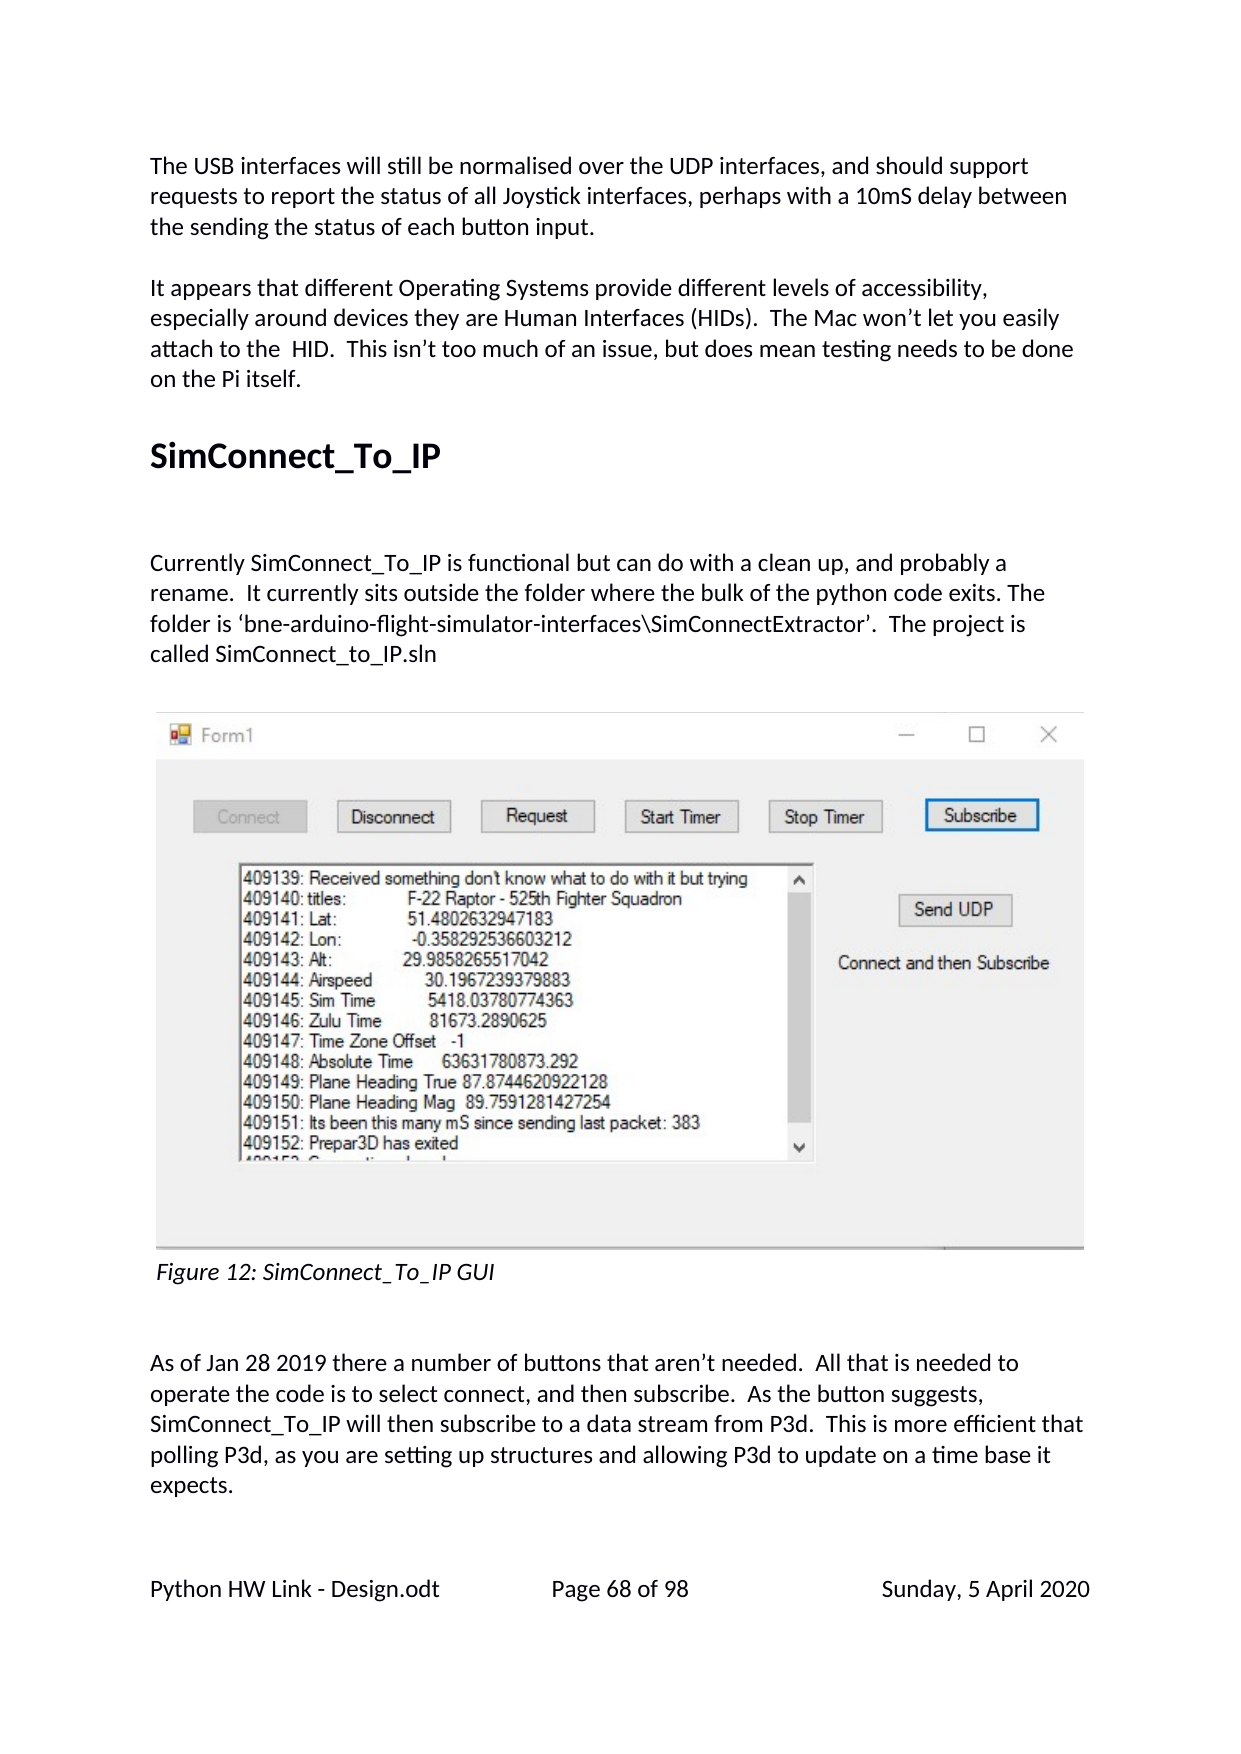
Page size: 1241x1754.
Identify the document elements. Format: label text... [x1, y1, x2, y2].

text The USB interfaces will still be normalised over the UDP interfaces, and should support requests to report the status of all Joystick interfaces, perhaps with a 10mS delay between the sending the status of each button input. [150, 150, 1090, 242]
text It appears that different Operating Systems provide different levels of accessibility, especially around devices they are Human Interfaces (HIDs). The Mac won’t let you easily attach to the HID. This isn’t too much of an issue, but does mean testing needs to be done on the Pi itself. [150, 272, 1090, 394]
picture [156, 712, 1085, 1250]
text As of Jan 28 2019 there a number of buttons that aren’t needed. All that is needed to operate the code is to select connect, and then subscribe. As the button suggests, SimConnect_To_IP will then subscribe to a data stream from P3d. This is more efficient that polling P3d, as you are setting up structures and allowing P3d to update on a time base it expects. [150, 1347, 1090, 1500]
text Currently SimConnect_To_IP is functional but can do with a clean up, and probably a rename. It currently sits outside the folder where the bulk of the python code exits. The folder is ‘bne-arduino-flight-simulator-interfaces\SimConnectExtractor’. The project is called SimConnect_to_IP.sln [150, 547, 1090, 669]
text Figure 12: SimConnect_To_IP GUI [156, 1250, 1084, 1286]
subtitle SimConnect_To_IP [150, 432, 1090, 477]
